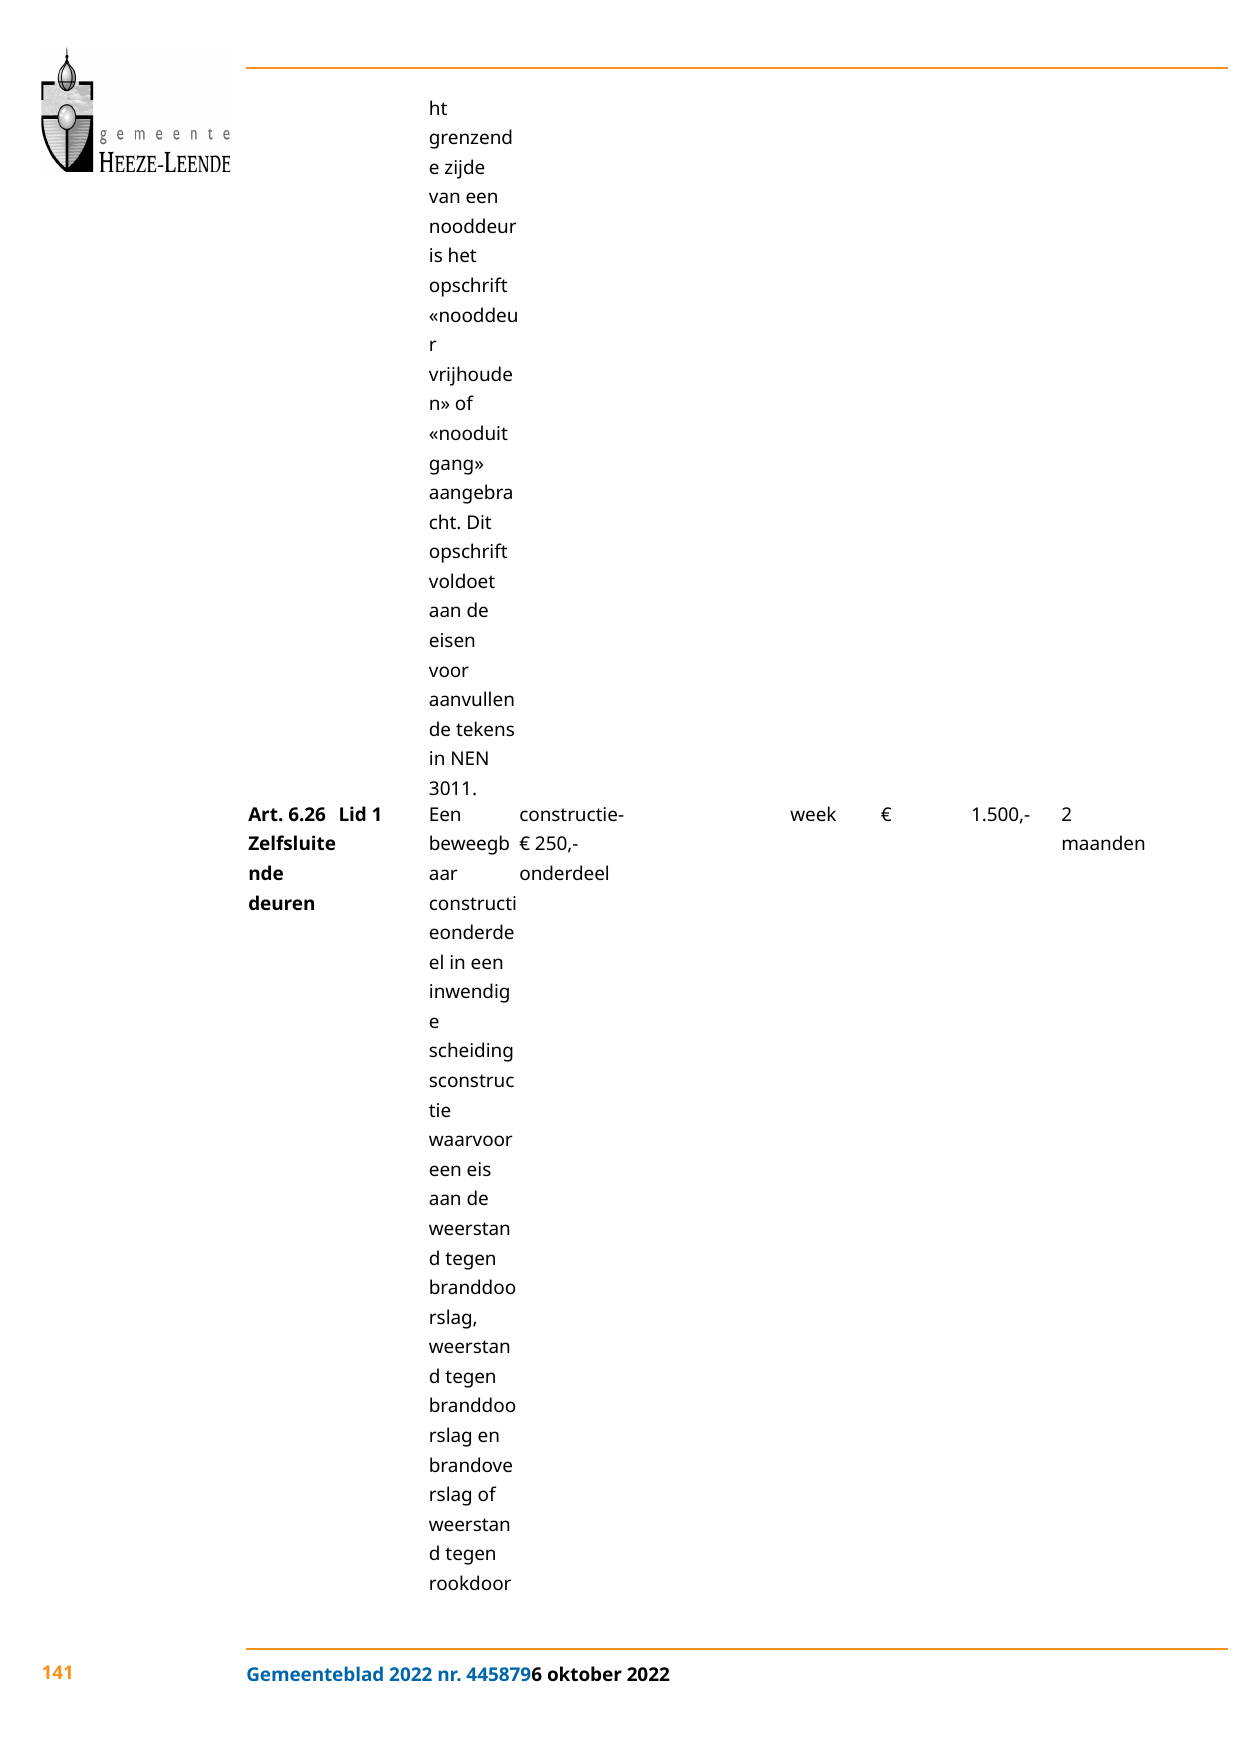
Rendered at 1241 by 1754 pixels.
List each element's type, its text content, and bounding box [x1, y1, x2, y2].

table_cell [790, 95, 881, 801]
table_cell 2 maanden [1061, 801, 1152, 1596]
table_cell € [881, 801, 971, 1596]
table_cell [519, 95, 790, 801]
table_cell Een beweegbaar constructieonderdeel in een inwendige scheidingsconstructie waarvoor een eis aan de weerstand tegen branddoorslag, weerstand tegen branddoorslag en brandoverslag of weerstand tegen rookdoor [429, 801, 519, 1596]
table_cell Art. 6.26 Zelfsluitende deuren [248, 801, 338, 1596]
table_cell constructie- € 250,- onderdeel [519, 801, 790, 1596]
table_cell [1061, 95, 1152, 801]
table_cell ht grenzende zijde van een nooddeur is het opschrift «nooddeur vrijhouden» of «nooduitgang» aangebracht. Dit opschrift voldoet aan de eisen voor aanvullende tekens in NEN 3011. [429, 95, 519, 801]
table_cell week [790, 801, 881, 1596]
table_cell [338, 95, 429, 801]
table_cell [248, 95, 338, 801]
picture [41, 47, 231, 172]
table_cell Lid 1 [338, 801, 429, 1596]
table_cell [971, 95, 1061, 801]
table_cell 1.500,- [971, 801, 1061, 1596]
table_cell [881, 95, 971, 801]
